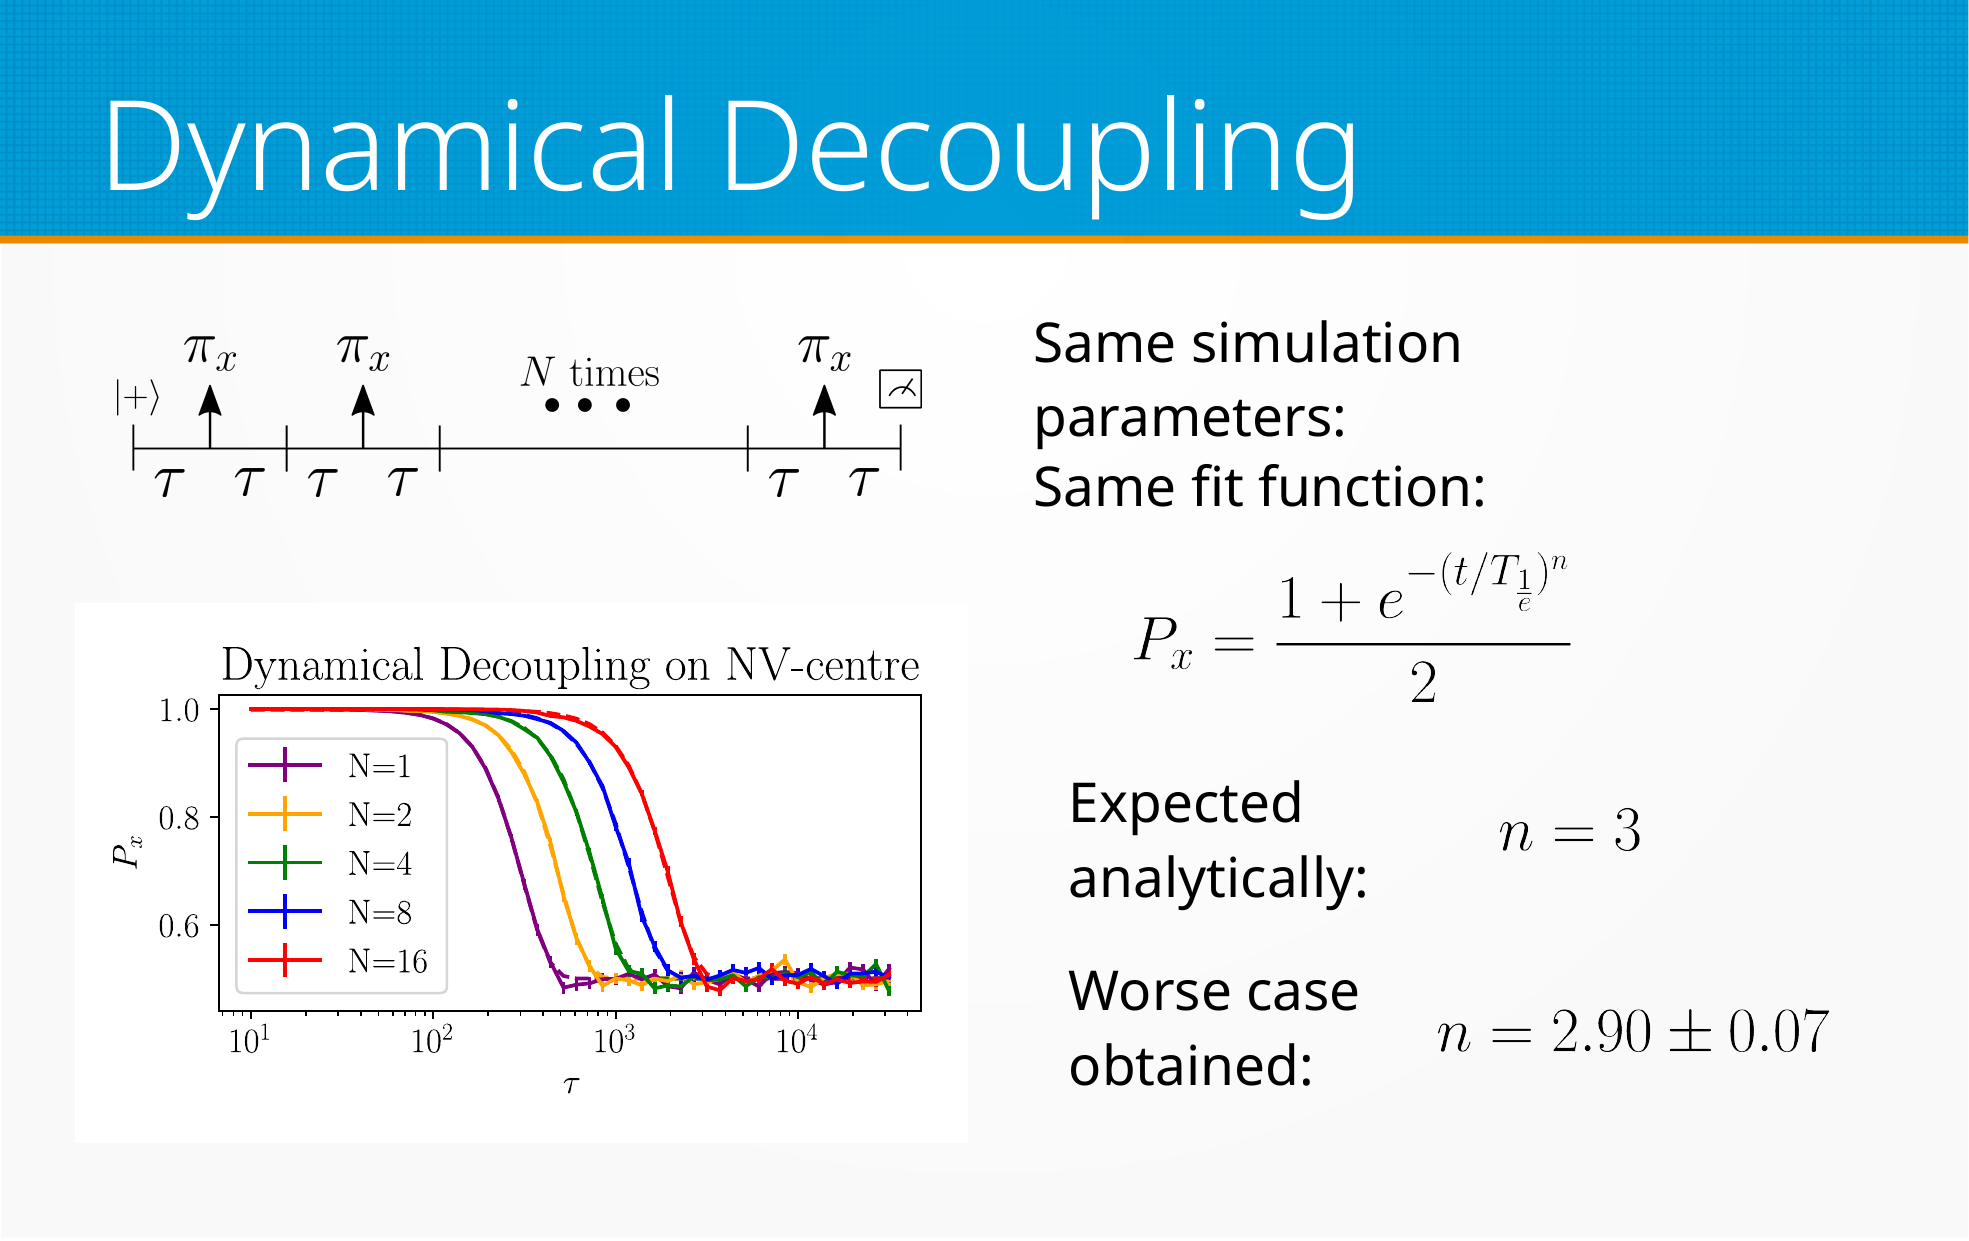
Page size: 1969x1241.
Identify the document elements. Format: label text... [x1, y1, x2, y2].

picture [0, 236, 1969, 1241]
text_box Expected analytically: [1062, 767, 1599, 910]
text_box Same simulation parameters: [1027, 307, 1760, 450]
text_box Worse case obtained: [1062, 956, 1706, 1097]
title Dynamical Decoupling [98, 19, 1870, 227]
text_box Same fit function: [1027, 445, 1617, 524]
